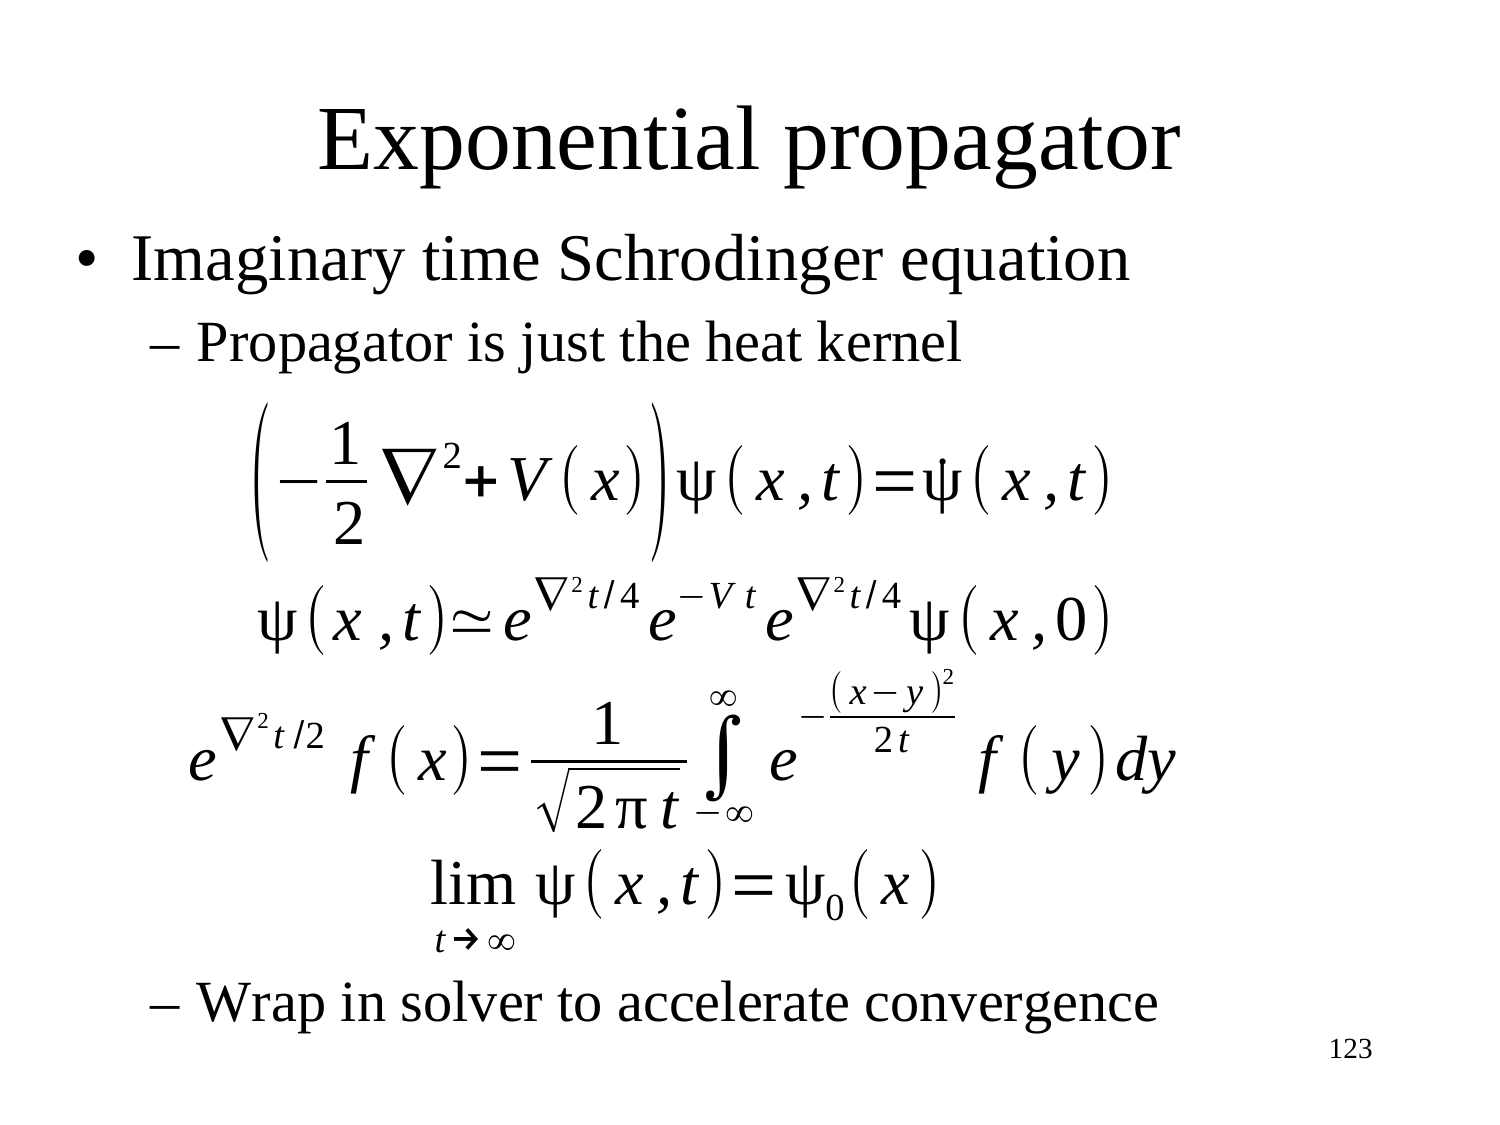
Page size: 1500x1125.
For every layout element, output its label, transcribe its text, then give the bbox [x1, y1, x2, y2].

list Imaginary time Schrodinger equation Propagator is just the heat kernel Wrap in solver to accelerate convergence [75, 221, 1426, 1037]
title Exponential propagator [75, 21, 1426, 221]
chart [172, 400, 1194, 962]
